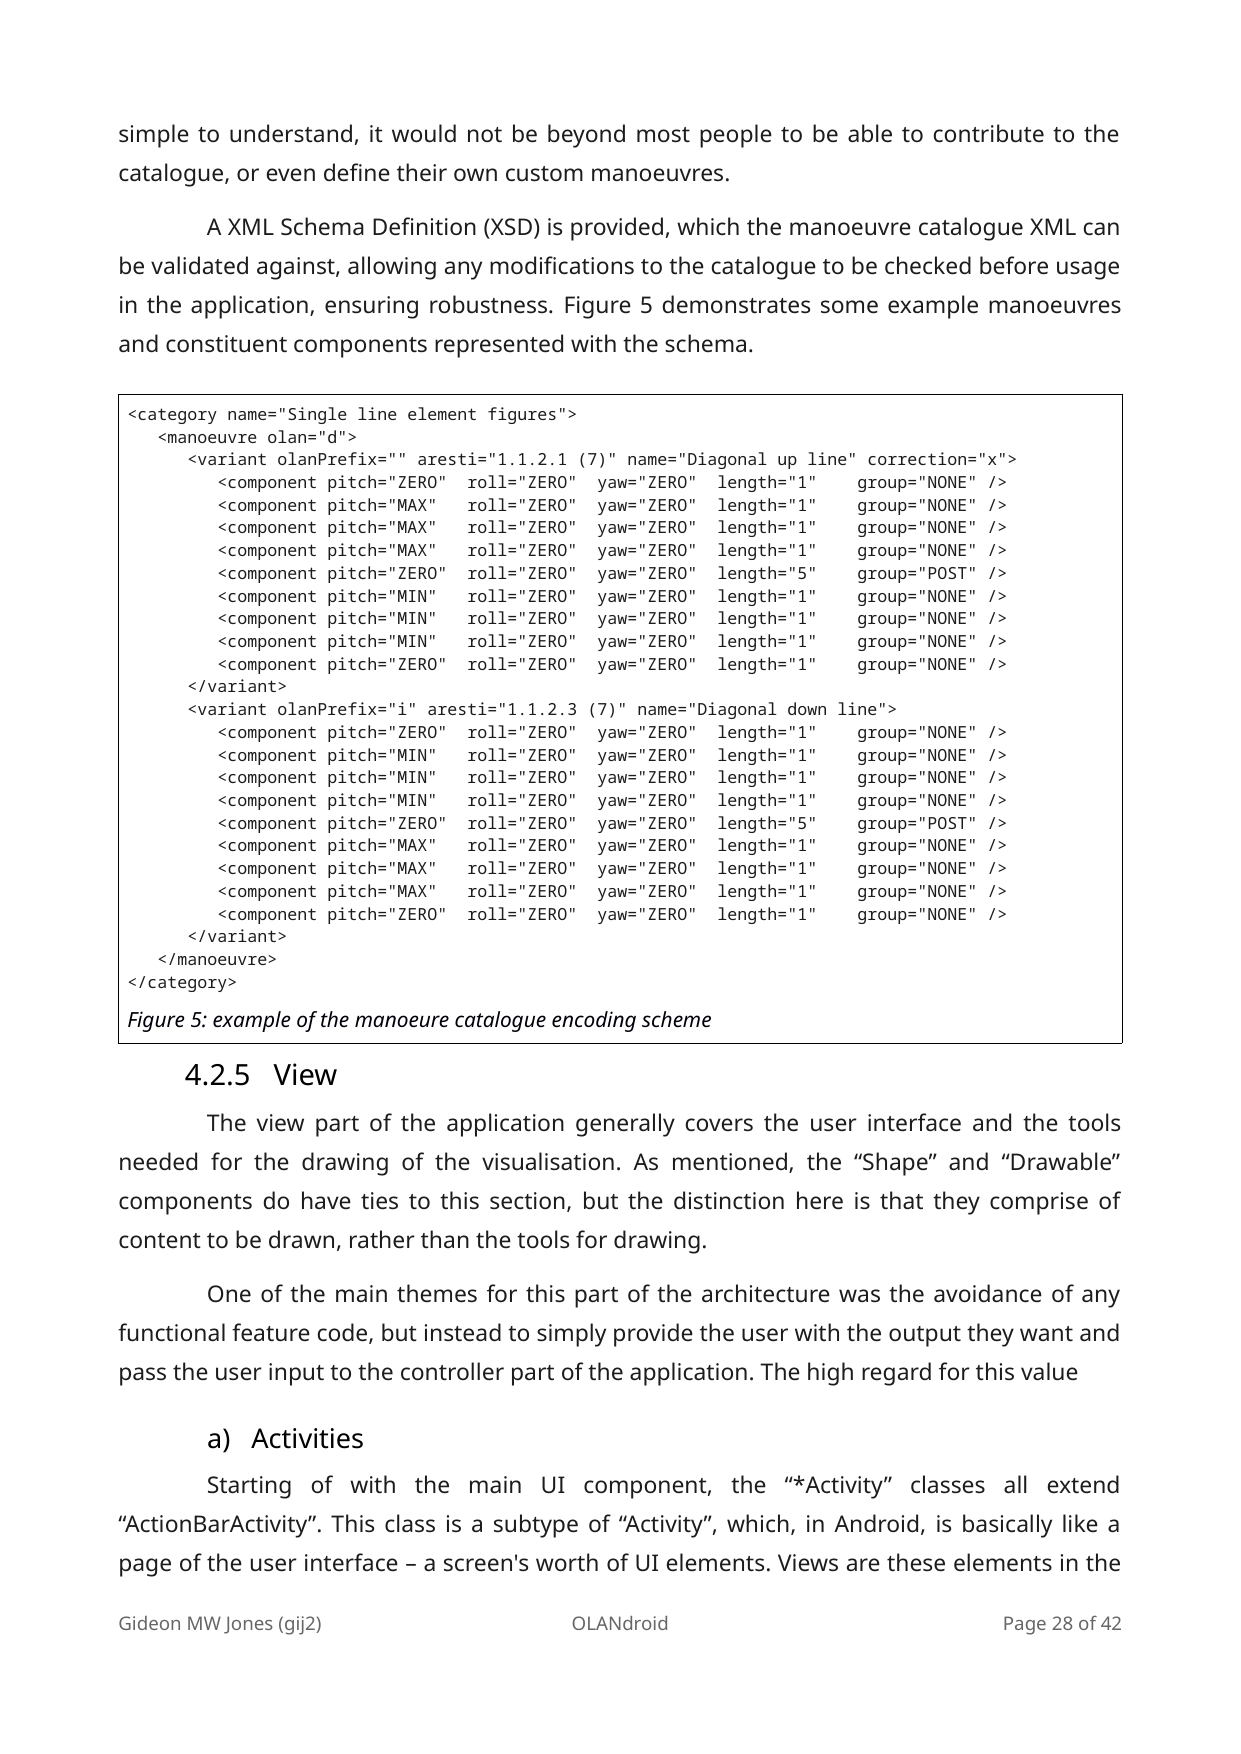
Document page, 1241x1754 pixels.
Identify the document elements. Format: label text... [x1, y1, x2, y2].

list <variant olanPrefix="i" aresti="1.1.2.3 (7)" name="Diagonal down line"> [127, 698, 1113, 720]
list <component pitch="MIN" roll="ZERO" yaw="ZERO" length="1" group="NONE" /> [127, 584, 1113, 607]
list <component pitch="MIN" roll="ZERO" yaw="ZERO" length="1" group="NONE" /> [127, 629, 1113, 652]
text Starting of with the main UI component, the “*Activity” classes all extend “ActionBarActivity”. This class is a subtype of “Activity”, which, in Android, is basically like a page of the user interface – a screen's worth of UI elements. Views are these elements in the [118, 1469, 1122, 1579]
list <manoeuvre olan="d"> [127, 425, 1113, 448]
list </category> [127, 970, 1113, 993]
list <component pitch="MAX" roll="ZERO" yaw="ZERO" length="1" group="NONE" /> [127, 493, 1113, 516]
list <component pitch="MAX" roll="ZERO" yaw="ZERO" length="1" group="NONE" /> [127, 857, 1113, 879]
list <component pitch="ZERO" roll="ZERO" yaw="ZERO" length="1" group="NONE" /> [127, 652, 1113, 675]
list </variant> [127, 925, 1113, 947]
subtitle View [177, 1044, 1122, 1094]
list <component pitch="MAX" roll="ZERO" yaw="ZERO" length="1" group="NONE" /> [127, 539, 1113, 561]
list <component pitch="ZERO" roll="ZERO" yaw="ZERO" length="1" group="NONE" /> [127, 902, 1113, 925]
text The view part of the application generally covers the user interface and the tools needed for the drawing of the visualisation. As mentioned, the “Shape” and “Drawable” components do have ties to this section, but the distinction here is that they comprise of content to be drawn, rather than the tools for drawing. [118, 1107, 1122, 1255]
list <component pitch="MIN" roll="ZERO" yaw="ZERO" length="1" group="NONE" /> [127, 766, 1113, 788]
list <component pitch="MAX" roll="ZERO" yaw="ZERO" length="1" group="NONE" /> [127, 834, 1113, 857]
list <component pitch="ZERO" roll="ZERO" yaw="ZERO" length="1" group="NONE" /> [127, 471, 1113, 493]
list <component pitch="MAX" roll="ZERO" yaw="ZERO" length="1" group="NONE" /> [127, 879, 1113, 902]
text A XML Schema Definition (XSD) is provided, which the manoeuvre catalogue XML can be validated against, allowing any modifications to the catalogue to be checked before usage in the application, ensuring robustness. Figure 5 demonstrates some example manoeuvres and constituent components represented with the schema. [118, 211, 1122, 359]
list <category name="Single line element figures"> [127, 402, 1113, 425]
list <variant olanPrefix="" aresti="1.1.2.1 (7)" name="Diagonal up line" correction="x"> [127, 448, 1113, 471]
list <component pitch="ZERO" roll="ZERO" yaw="ZERO" length="5" group="POST" /> [127, 561, 1113, 584]
list <component pitch="MAX" roll="ZERO" yaw="ZERO" length="1" group="NONE" /> [127, 516, 1113, 539]
list <component pitch="ZERO" roll="ZERO" yaw="ZERO" length="5" group="POST" /> [127, 811, 1113, 834]
text One of the main themes for this part of the architecture was the avoidance of any functional feature code, but instead to simply provide the user with the output they want and pass the user input to the controller part of the application. The high regard for this value [118, 1278, 1122, 1387]
list <component pitch="MIN" roll="ZERO" yaw="ZERO" length="1" group="NONE" /> [127, 607, 1113, 629]
list </manoeuvre> [127, 947, 1113, 970]
list </variant> [127, 675, 1113, 698]
list <component pitch="MIN" roll="ZERO" yaw="ZERO" length="1" group="NONE" /> [127, 788, 1113, 811]
subtitle [118, 382, 1122, 394]
subtitle [119, 395, 1122, 1043]
list <component pitch="ZERO" roll="ZERO" yaw="ZERO" length="1" group="NONE" /> [127, 720, 1113, 743]
text simple to understand, it would not be beyond most people to be able to contribute to the catalogue, or even define their own custom manoeuvres. [118, 118, 1122, 188]
list Figure 5: example of the manoeure catalogue encoding scheme [127, 1005, 1113, 1034]
subtitle Activities [207, 1420, 1122, 1457]
list <component pitch="MIN" roll="ZERO" yaw="ZERO" length="1" group="NONE" /> [127, 743, 1113, 766]
